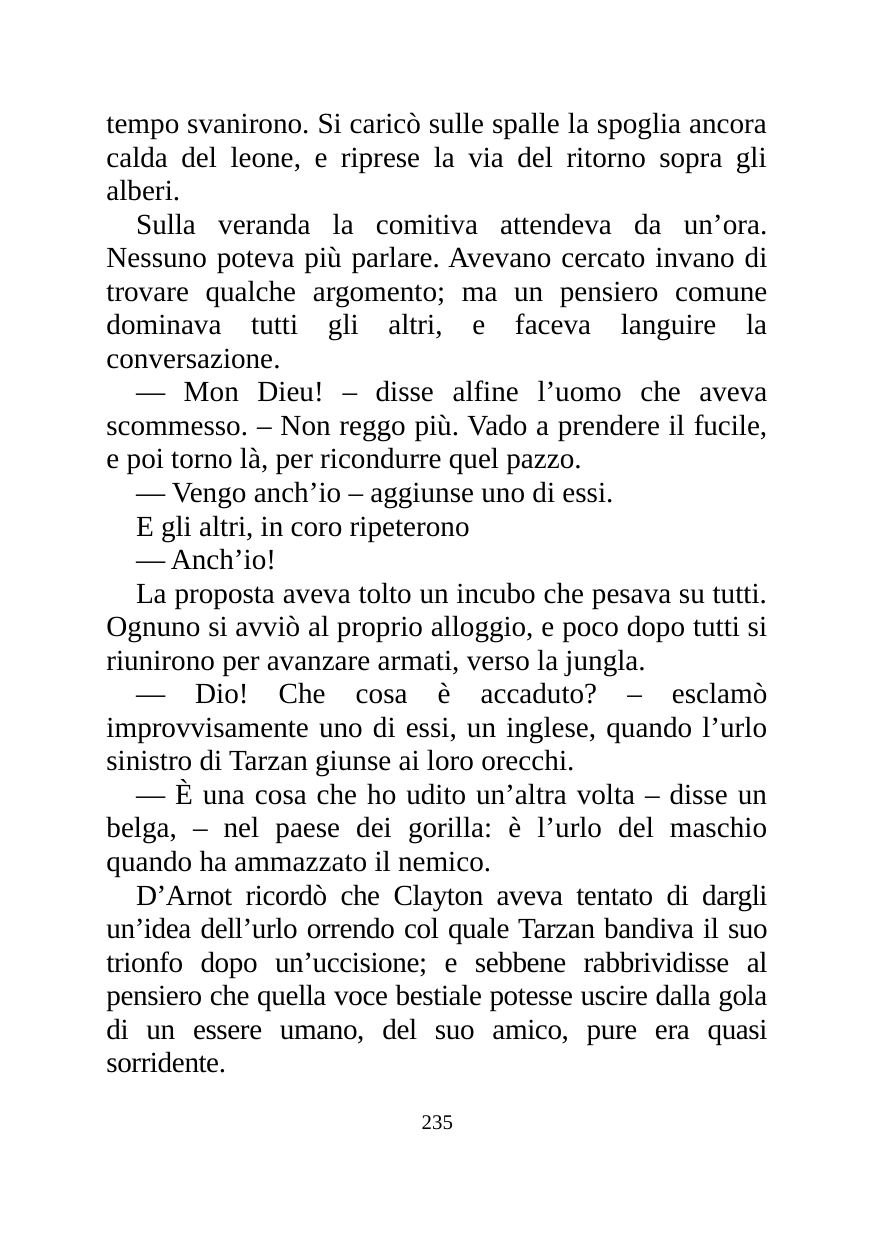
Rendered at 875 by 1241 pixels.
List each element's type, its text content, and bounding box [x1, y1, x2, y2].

text E gli altri, in coro ripeterono [106, 509, 768, 542]
text — Mon Dieu! – disse alfine l’uomo che aveva scommesso. – Non reggo più. Vado a prendere il fucile, e poi torno là, per ricondurre quel pazzo. [106, 374, 768, 475]
text — Anch’io! [106, 542, 768, 576]
text — È una cosa che ho udito un’altra volta – disse un belga, – nel paese dei gorilla: è l’urlo del maschio quando ha ammazzato il nemico. [106, 777, 768, 878]
text D’Arnot ricordò che Clayton aveva tentato di dargli un’idea dell’urlo orrendo col quale Tarzan bandiva il suo trionfo dopo un’uccisione; e sebbene rabbrividisse al pensiero che quella voce bestiale potesse uscire dalla gola di un essere umano, del suo amico, pure era quasi sorridente. [106, 878, 768, 1079]
text — Dio! Che cosa è accaduto? – esclamò improvvisamente uno di essi, un inglese, quando l’urlo sinistro di Tarzan giunse ai loro orecchi. [106, 676, 768, 777]
text La proposta aveva tolto un incubo che pesava su tutti. Ognuno si avviò al proprio alloggio, e poco dopo tutti si riunirono per avanzare armati, verso la jungla. [106, 576, 768, 676]
text — Vengo anch’io – aggiunse uno di essi. [106, 475, 768, 509]
text tempo svanirono. Si caricò sulle spalle la spoglia ancora calda del leone, e riprese la via del ritorno sopra gli alberi. [106, 106, 768, 207]
text Sulla veranda la comitiva attendeva da un’ora. Nessuno poteva più parlare. Avevano cercato invano di trovare qualche argomento; ma un pensiero comune dominava tutti gli altri, e faceva languire la conversazione. [106, 207, 768, 374]
